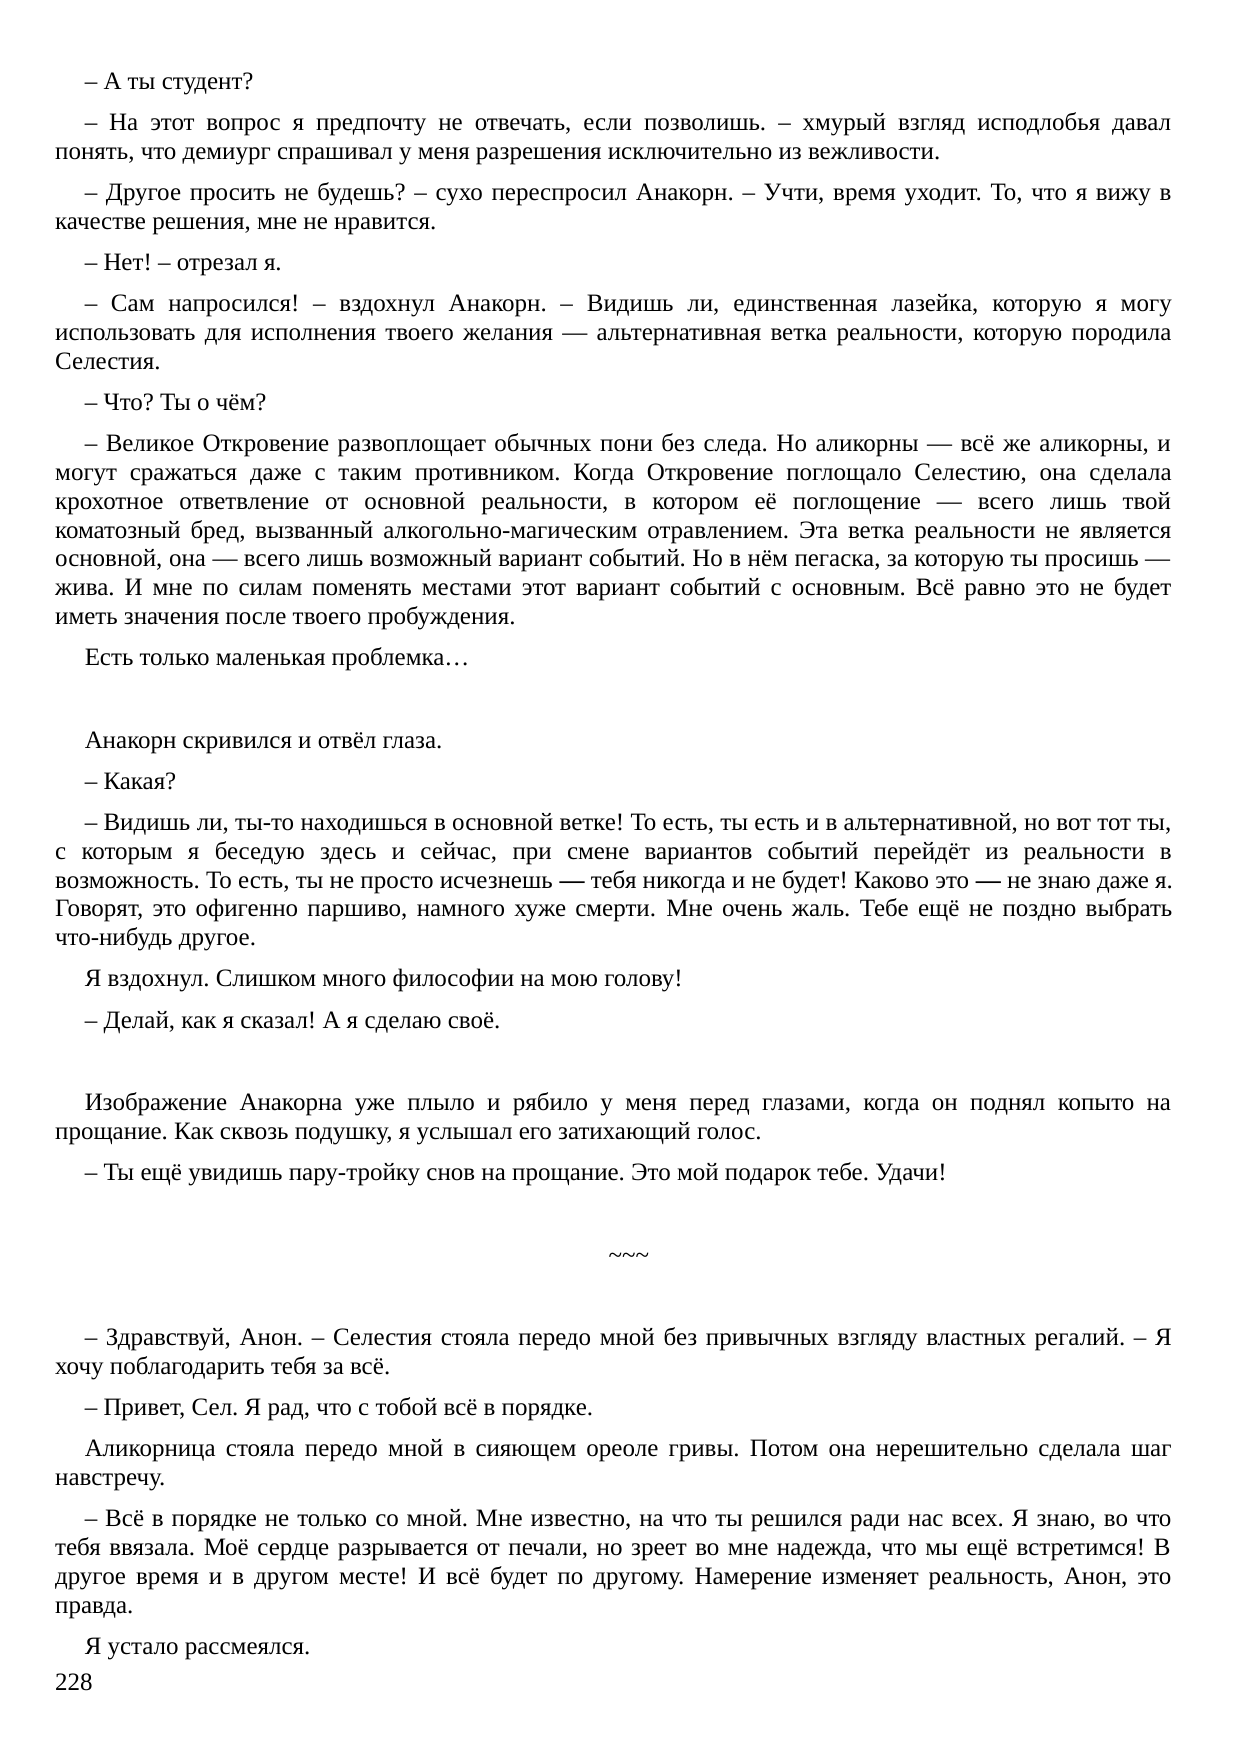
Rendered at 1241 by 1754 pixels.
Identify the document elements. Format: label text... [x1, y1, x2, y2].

text – Здравствуй, Анон. – Селестия стояла передо мной без привычных взгляду властных регалий. – Я хочу поблагодарить тебя за всё. [55, 1322, 1173, 1380]
text Есть только маленькая проблемка… [55, 642, 1173, 671]
text – Привет, Сел. Я рад, что с тобой всё в порядке. [55, 1392, 1173, 1421]
text Изображение Анакорна уже плыло и рябило у меня перед глазами, когда он поднял копыто на прощание. Как сквозь подушку, я услышал его затихающий голос. [55, 1087, 1173, 1145]
text – Видишь ли, ты-то находишься в основной ветке! То есть, ты есть и в альтернативной, но вот тот ты, с которым я беседую здесь и сейчас, при смене вариантов событий перейдёт из реальности в возможность. То есть, ты не просто исчезнешь — тебя никогда и не будет! Каково это — не знаю даже я. Говорят, это офигенно паршиво, намного хуже смерти. Мне очень жаль. Тебе ещё не поздно выбрать что-нибудь другое. [55, 807, 1173, 951]
text – Какая? [55, 766, 1173, 795]
text ~~~ [55, 1240, 1173, 1268]
text Анакорн скривился и отвёл глаза. [55, 725, 1173, 753]
text Я устало рассмеялся. [55, 1631, 1173, 1660]
text – Всё в порядке не только со мной. Мне известно, на что ты решился ради нас всех. Я знаю, во что тебя ввязала. Моё сердце разрывается от печали, но зреет во мне надежда, что мы ещё встретимся! В другое время и в другом месте! И всё будет по другому. Намерение изменяет реальность, Анон, это правда. [55, 1503, 1173, 1618]
text – А ты студент? [55, 66, 1173, 95]
text Я вздохнул. Слишком много философии на мою голову! [55, 963, 1173, 992]
text – Делай, как я сказал! А я сделаю своё. [55, 1005, 1173, 1033]
text – Другое просить не будешь? – сухо переспросил Анакорн. – Учти, время уходит. То, что я вижу в качестве решения, мне не нравится. [55, 177, 1173, 235]
text – Что? Ты о чём? [55, 387, 1173, 416]
text – Сам напросился! – вздохнул Анакорн. – Видишь ли, единственная лазейка, которую я могу использовать для исполнения твоего желания — альтернативная ветка реальности, которую породила Селестия. [55, 288, 1173, 375]
text – На этот вопрос я предпочту не отвечать, если позволишь. – хмурый взгляд исподлобья давал понять, что демиург спрашивал у меня разрешения исключительно из вежливости. [55, 107, 1173, 165]
text – Нет! – отрезал я. [55, 247, 1173, 276]
text – Ты ещё увидишь пару-тройку снов на прощание. Это мой подарок тебе. Удачи! [55, 1157, 1173, 1186]
text – Великое Откровение развоплощает обычных пони без следа. Но аликорны — всё же аликорны, и могут сражаться даже с таким противником. Когда Откровение поглощало Селестию, она сделала крохотное ответвление от основной реальности, в котором её поглощение — всего лишь твой коматозный бред, вызванный алкогольно-магическим отравлением. Эта ветка реальности не является основной, она — всего лишь возможный вариант событий. Но в нём пегаска, за которую ты просишь — жива. И мне по силам поменять местами этот вариант событий с основным. Всё равно это не будет иметь значения после твоего пробуждения. [55, 428, 1173, 630]
text Аликорница стояла передо мной в сияющем ореоле гривы. Потом она нерешительно сделала шаг навстречу. [55, 1433, 1173, 1491]
